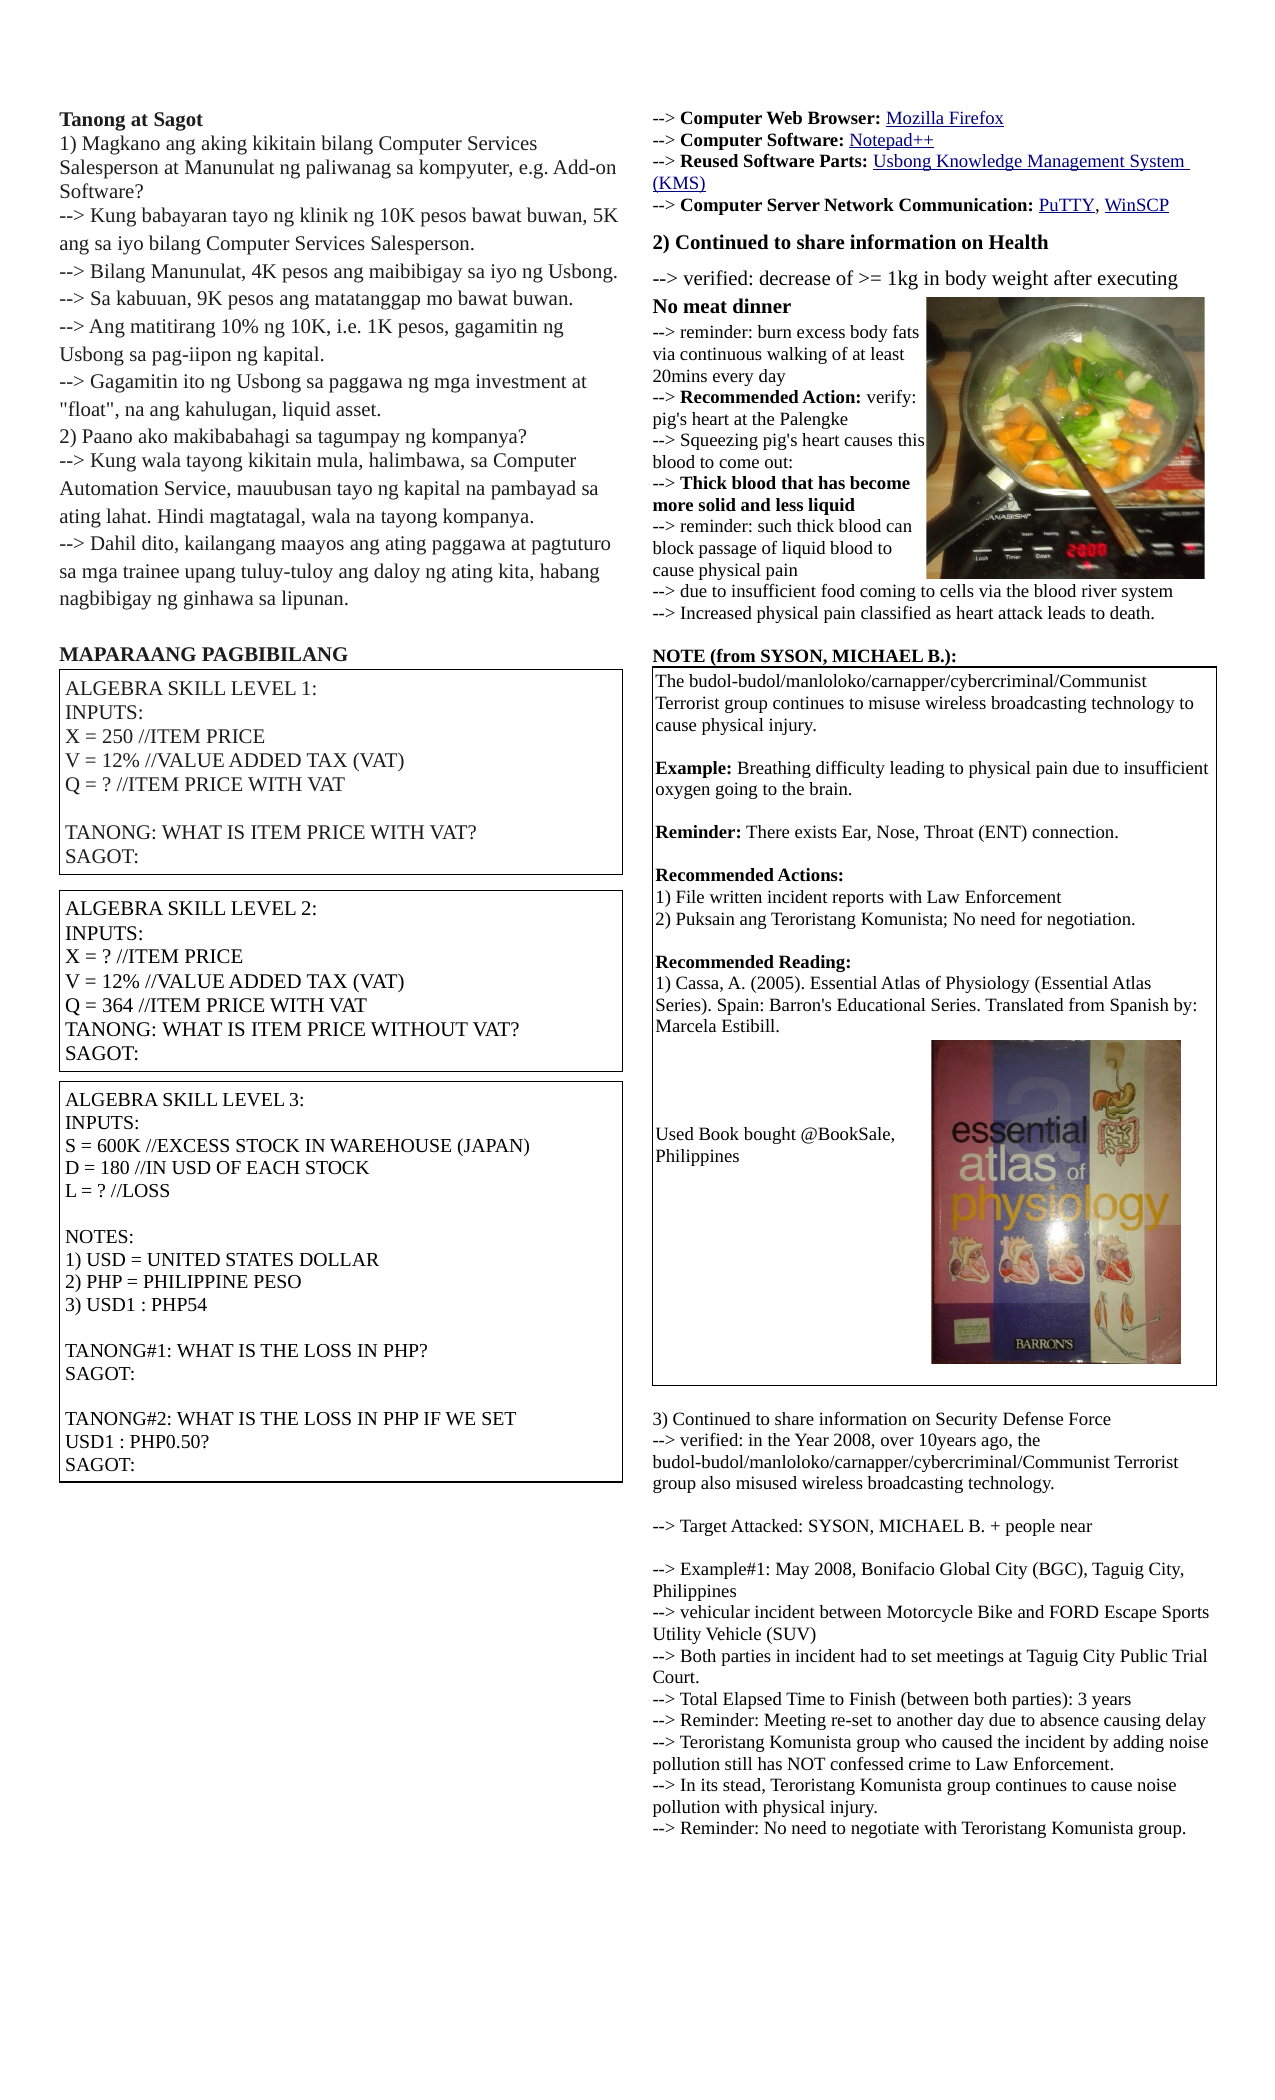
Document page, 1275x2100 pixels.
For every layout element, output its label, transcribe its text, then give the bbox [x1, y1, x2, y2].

text --> In its stead, Teroristang Komunista group continues to cause noise pollution with physical injury. [652, 1774, 1216, 1817]
text --> Teroristang Komunista group who caused the incident by adding noise pollution still has NOT confessed crime to Law Enforcement. [652, 1731, 1216, 1774]
subtitle 2) Continued to share information on Health [652, 229, 1216, 254]
table_header ALGEBRA SKILL LEVEL 1: INPUTS: X = 250 //ITEM PRICE V = 12% //VALUE ADDED TAX (VAT) Q = ? //ITEM PRICE WITH VAT TANONG: WHAT IS ITEM PRICE WITH VAT? SAGOT: [60, 670, 622, 874]
text 3) Continued to share information on Security Defense Force [652, 1407, 1216, 1429]
text --> Reminder: No need to negotiate with Teroristang Komunista group. [652, 1817, 1216, 1839]
picture [931, 1040, 1181, 1364]
text --> reminder: burn excess body fats via continuous walking of at least 20mins every day --> Recommended Action: verify: pig's heart at the Palengke --> Squeezing pig's heart causes this blood to come out: --> Thick blood that has become more solid and less liquid --> reminder: such thick blood can block passage of liquid blood to cause physical pain --> due to insufficient food coming to cells via the blood river system --> Increased physical pain classified as heart attack leads to death. [652, 321, 1216, 645]
text --> Kung babayaran tayo ng klinik ng 10K pesos bawat buwan, 5K ang sa iyo bilang Computer Services Salesperson. --> Bilang Manunulat, 4K pesos ang maibibigay sa iyo ng Usbong. --> Sa kabuuan, 9K pesos ang matatanggap mo bawat buwan. --> Ang matitirang 10% ng 10K, i.e. 1K pesos, gagamitin ng Usbong sa pag-iipon ng kapital. --> Gagamitin ito ng Usbong sa paggawa ng mga investment at "float", na ang kahulugan, liquid asset. [59, 203, 623, 421]
text --> Both parties in incident had to set meetings at Taguig City Public Trial Court. [652, 1644, 1216, 1688]
picture [926, 297, 1205, 579]
text --> Example#1: May 2008, Bonifacio Global City (BGC), Taguig City, Philippines [652, 1558, 1216, 1601]
text --> Reminder: Meeting re-set to another day due to absence causing delay [652, 1709, 1216, 1731]
text No meat dinner [652, 294, 1216, 318]
subtitle 1) Magkano ang aking kikitain bilang Computer Services Salesperson at Manunulat ng paliwanag sa kompyuter, e.g. Add-on Software? [59, 131, 623, 203]
text --> verified: in the Year 2008, over 10years ago, the budol-budol/manloloko/carnapper/cybercriminal/Communist Terrorist group also misused wireless broadcasting technology. [652, 1429, 1216, 1494]
text MAPARAANG PAGBIBILANG [59, 642, 623, 666]
text --> Computer Web Browser: Mozilla Firefox --> Computer Software: Notepad++ --> Reused Software Parts: Usbong Knowledge Management System (KMS) --> Computer Server Network Communication: PuTTY, WinSCP [652, 107, 1216, 215]
table_header ALGEBRA SKILL LEVEL 3: INPUTS: S = 600K //EXCESS STOCK IN WAREHOUSE (JAPAN) D = 180 //IN USD OF EACH STOCK L = ? //LOSS NOTES: 1) USD = UNITED STATES DOLLAR 2) PHP = PHILIPPINE PESO 3) USD1 : PHP54 TANONG#1: WHAT IS THE LOSS IN PHP? SAGOT: TANONG#2: WHAT IS THE LOSS IN PHP IF WE SET USD1 : PHP0.50? SAGOT: [60, 1082, 622, 1481]
text --> vehicular incident between Motorcycle Bike and FORD Escape Sports Utility Vehicle (SUV) [652, 1601, 1216, 1644]
text --> verified: decrease of >= 1kg in body weight after executing [652, 266, 1216, 290]
text NOTE (from SYSON, MICHAEL B.): [652, 645, 1216, 666]
subtitle 2) Paano ako makibabahagi sa tagumpay ng kompanya? [59, 424, 623, 448]
text --> Total Elapsed Time to Finish (between both parties): 3 years [652, 1688, 1216, 1709]
text --> Target Attacked: SYSON, MICHAEL B. + people near [652, 1515, 1216, 1537]
text --> Kung wala tayong kikitain mula, halimbawa, sa Computer Automation Service, mauubusan tayo ng kapital na pambayad sa ating lahat. Hindi magtatagal, wala na tayong kompanya. --> Dahil dito, kailangang maayos ang ating paggawa at pagtuturo sa mga trainee upang tuluy-tuloy ang daloy ng ating kita, habang nagbibigay ng ginhawa sa lipunan. [59, 448, 623, 610]
table_header ALGEBRA SKILL LEVEL 2: INPUTS: X = ? //ITEM PRICE V = 12% //VALUE ADDED TAX (VAT) Q = 364 //ITEM PRICE WITH VAT TANONG: WHAT IS ITEM PRICE WITHOUT VAT? SAGOT: [60, 891, 622, 1071]
table_header The budol-budol/manloloko/carnapper/cybercriminal/Communist Terrorist group continues to misuse wireless broadcasting technology to cause physical injury. Example: Breathing difficulty leading to physical pain due to insufficient oxygen going to the brain. Reminder: There exists Ear, Nose, Throat (ENT) connection. Recommended Actions: 1) File written incident reports with Law Enforcement 2) Puksain ang Teroristang Komunista; No need for negotiation. Recommended Reading: 1) Cassa, A. (2005). Essential Atlas of Physiology (Essential Atlas Series). Spain: Barron's Educational Series. Translated from Spanish by: Marcela Estibill. Used Book bought @BookSale, Philippines [653, 668, 1216, 1385]
subtitle Tanong at Sagot [59, 107, 623, 131]
